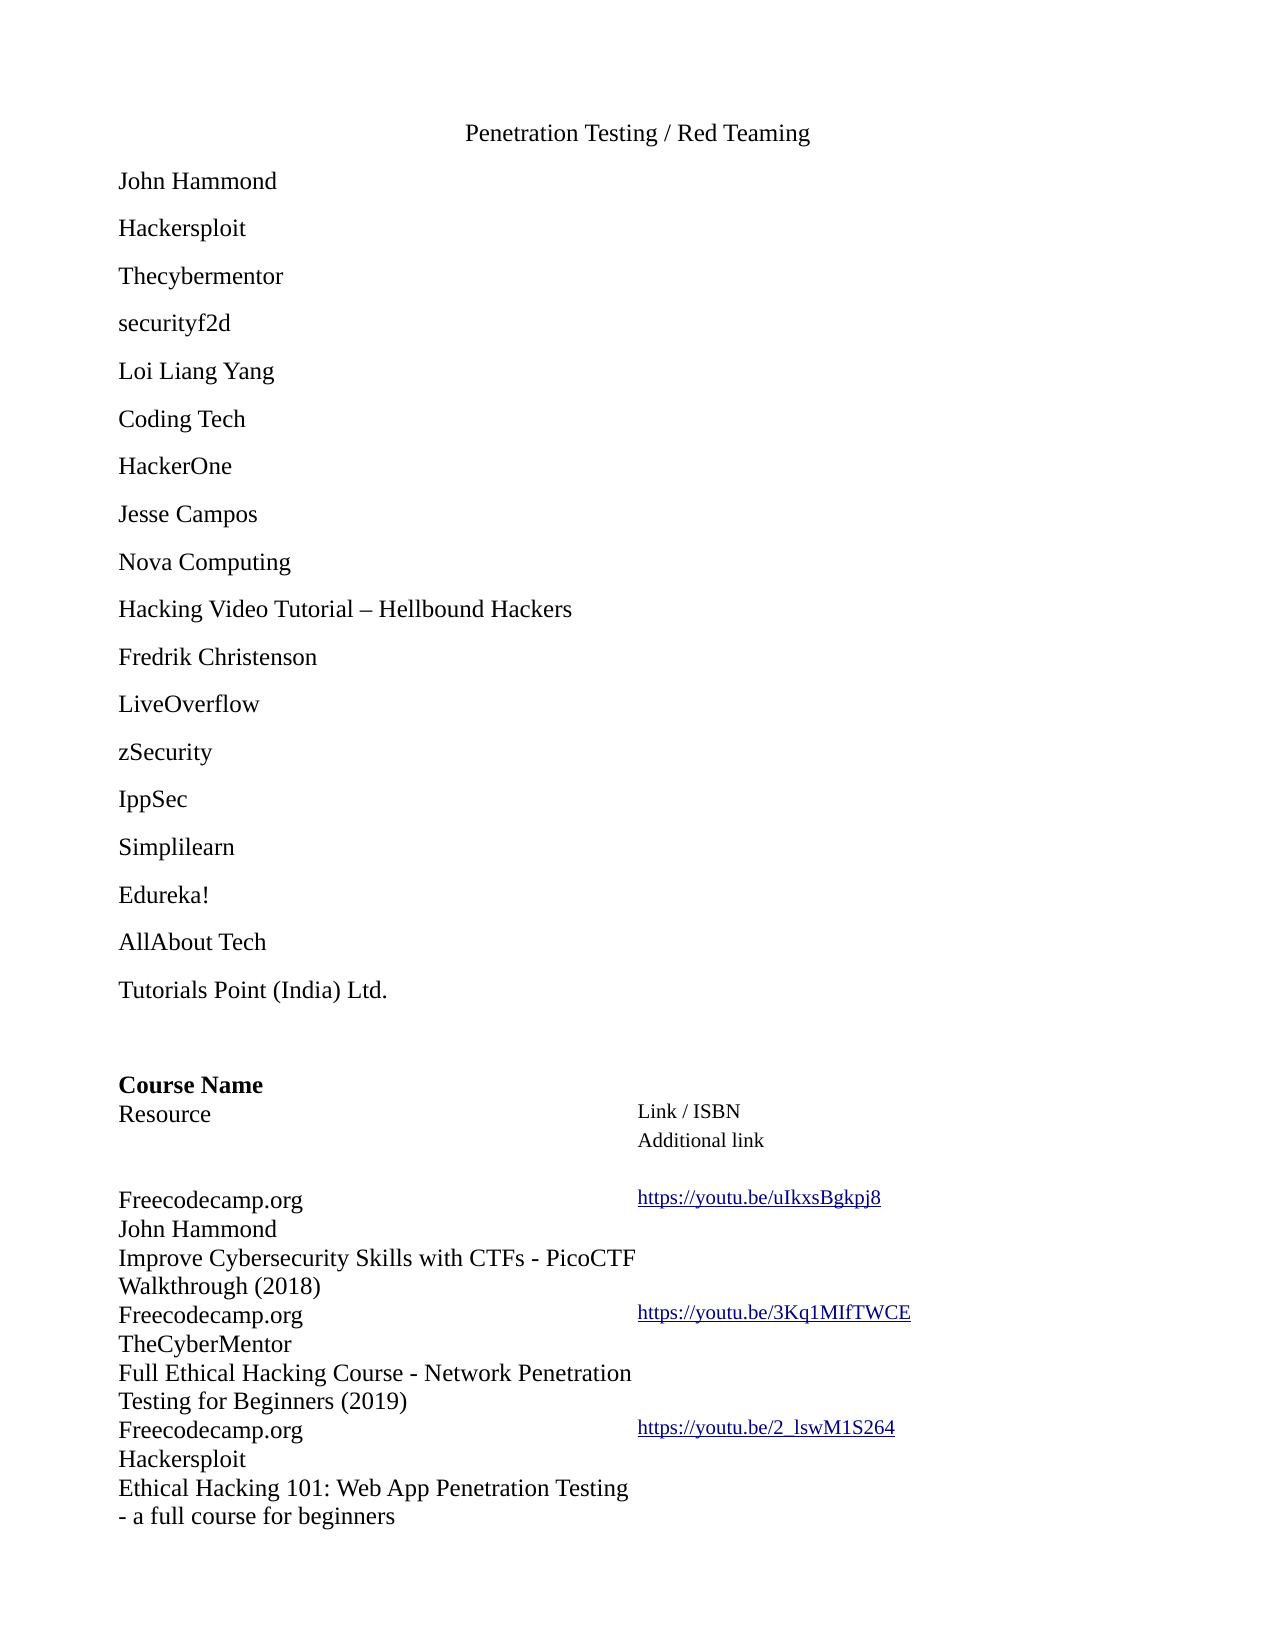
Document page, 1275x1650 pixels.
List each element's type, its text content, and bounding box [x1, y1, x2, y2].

text Loi Liang Yang [118, 356, 1157, 385]
text Hackersploit [118, 213, 1157, 242]
text LiveOverflow [118, 689, 1157, 718]
text Fredrik Christenson [118, 642, 1157, 671]
text Penetration Testing / Red Teaming [118, 118, 1157, 147]
text Simplilearn [118, 832, 1157, 861]
table_cell Freecodecamp.org TheCyberMentor Full Ethical Hacking Course - Network Penetration Testing for Beginners (2019) [118, 1300, 637, 1415]
text Coding Tech [118, 404, 1157, 432]
table_cell https://youtu.be/2_lswM1S264 [638, 1415, 1157, 1530]
table_cell Link / ISBN [638, 1099, 1157, 1128]
text zSecurity [118, 737, 1157, 766]
table_cell Resource [118, 1099, 637, 1128]
table_cell Freecodecamp.org Hackersploit Ethical Hacking 101: Web App Penetration Testing - a full course for beginners [118, 1415, 637, 1530]
text Edureka! [118, 880, 1157, 908]
table_header Course Name [118, 1070, 637, 1099]
table_cell [118, 1156, 637, 1185]
table_cell [638, 1156, 1157, 1185]
text Jesse Campos [118, 499, 1157, 528]
table_cell https://youtu.be/3Kq1MIfTWCE [638, 1300, 1157, 1415]
text Nova Computing [118, 547, 1157, 575]
table_header [638, 1070, 1157, 1099]
text IppSec [118, 784, 1157, 813]
text HackerOne [118, 451, 1157, 480]
text Hacking Video Tutorial – Hellbound Hackers [118, 594, 1157, 623]
text John Hammond [118, 166, 1157, 194]
table_cell https://youtu.be/uIkxsBgkpj8 [638, 1185, 1157, 1300]
text Tutorials Point (India) Ltd. [118, 975, 1157, 1004]
table_cell [118, 1128, 637, 1156]
table_cell Additional link [638, 1128, 1157, 1156]
table_cell Freecodecamp.org John Hammond Improve Cybersecurity Skills with CTFs - PicoCTF Walkthrough (2018) [118, 1185, 637, 1300]
text securityf2d [118, 308, 1157, 337]
text Thecybermentor [118, 261, 1157, 290]
text AllAbout Tech [118, 927, 1157, 956]
